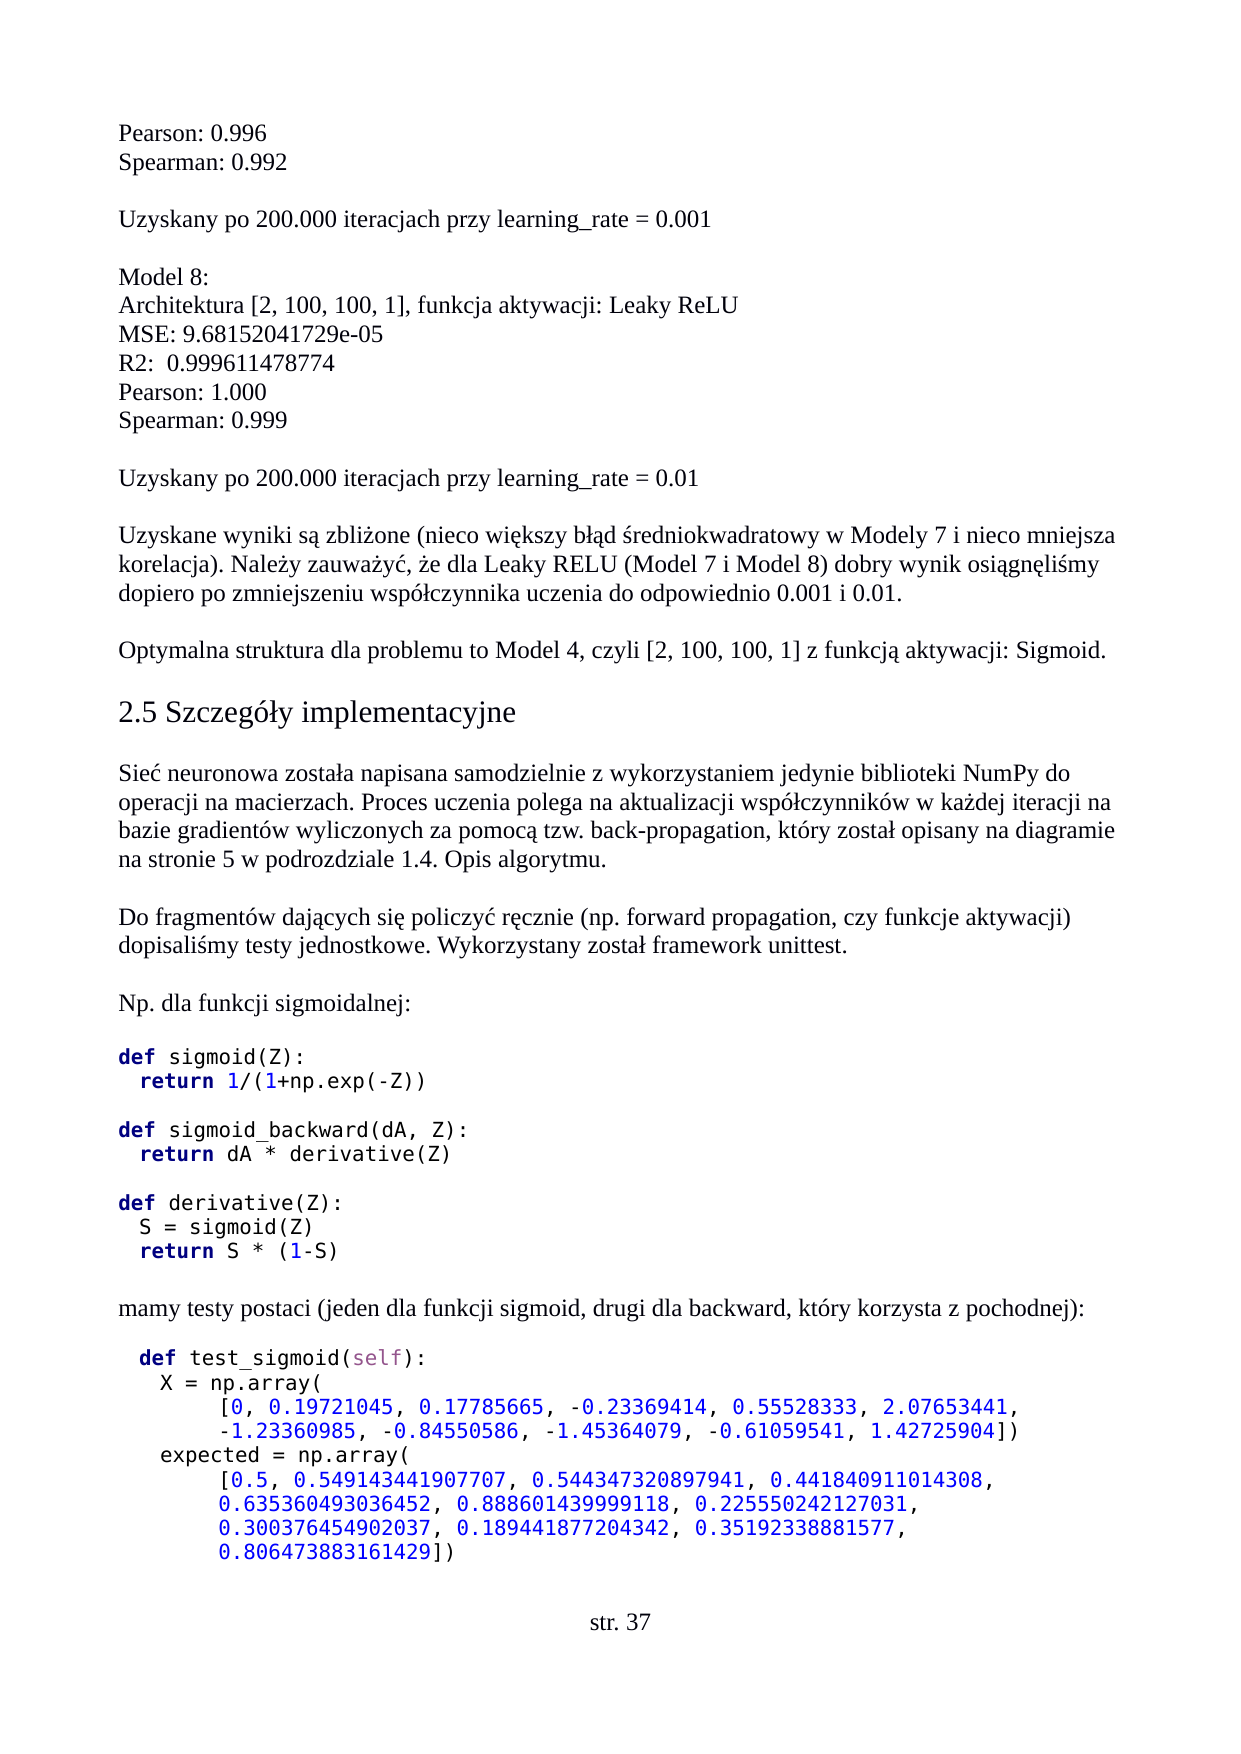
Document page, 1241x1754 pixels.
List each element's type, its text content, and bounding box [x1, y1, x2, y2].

text def derivative(Z): [118, 1191, 1122, 1215]
text R2: 0.999611478774 [118, 348, 1122, 377]
text Np. dla funkcji sigmoidalnej: [118, 988, 1122, 1017]
text Model 8: [118, 262, 1122, 291]
text def sigmoid(Z): [118, 1045, 1122, 1069]
text return dA * derivative(Z) [118, 1142, 1122, 1167]
text Pearson: 1.000 [118, 377, 1122, 406]
text [0, 0.19721045, 0.17785665, -0.23369414, 0.55528333, 2.07653441, -1.23360985, -0.84550586, -1.45364079, -0.61059541, 1.42725904]) [118, 1395, 1122, 1443]
text Optymalna struktura dla problemu to Model 4, czyli [2, 100, 100, 1] z funkcją aktywacji: Sigmoid. [118, 636, 1122, 664]
text Uzyskany po 200.000 iteracjach przy learning_rate = 0.01 [118, 463, 1122, 492]
text 2.5 Szczegóły implementacyjne [118, 693, 1122, 729]
text X = np.array( [118, 1371, 1122, 1395]
text Architektura [2, 100, 100, 1], funkcja aktywacji: Leaky ReLU [118, 291, 1122, 319]
text MSE: 9.68152041729e-05 [118, 319, 1122, 348]
text mamy testy postaci (jeden dla funkcji sigmoid, drugi dla backward, który korzysta z pochodnej): [118, 1293, 1122, 1322]
text Spearman: 0.992 [118, 147, 1122, 176]
text Spearman: 0.999 [118, 406, 1122, 434]
text Do fragmentów dających się policzyć ręcznie (np. forward propagation, czy funkcje aktywacji) dopisaliśmy testy jednostkowe. Wykorzystany został framework unittest. [118, 902, 1122, 959]
text Pearson: 0.996 [118, 118, 1122, 147]
text Uzyskane wyniki są zbliżone (nieco większy błąd średniokwadratowy w Modely 7 i nieco mniejsza korelacja). Należy zauważyć, że dla Leaky RELU (Model 7 i Model 8) dobry wynik osiągnęliśmy dopiero po zmniejszeniu współczynnika uczenia do odpowiednio 0.001 i 0.01. [118, 521, 1122, 607]
text expected = np.array( [118, 1443, 1122, 1468]
text return 1/(1+np.exp(-Z)) [118, 1069, 1122, 1094]
text Uzyskany po 200.000 iteracjach przy learning_rate = 0.001 [118, 204, 1122, 233]
text S = sigmoid(Z) [118, 1215, 1122, 1239]
text return S * (1-S) [118, 1239, 1122, 1264]
text [0.5, 0.549143441907707, 0.544347320897941, 0.441840911014308, 0.635360493036452, 0.888601439999118, 0.225550242127031, 0.300376454902037, 0.189441877204342, 0.35192338881577, 0.806473883161429]) [118, 1468, 1122, 1565]
text def test_sigmoid(self): [118, 1346, 1122, 1371]
text Sieć neuronowa została napisana samodzielnie z wykorzystaniem jedynie biblioteki NumPy do operacji na macierzach. Proces uczenia polega na aktualizacji współczynników w każdej iteracji na bazie gradientów wyliczonych za pomocą tzw. back-propagation, który został opisany na diagramie na stronie 5 w podrozdziale 1.4. Opis algorytmu. [118, 758, 1122, 873]
text def sigmoid_backward(dA, Z): [118, 1118, 1122, 1142]
